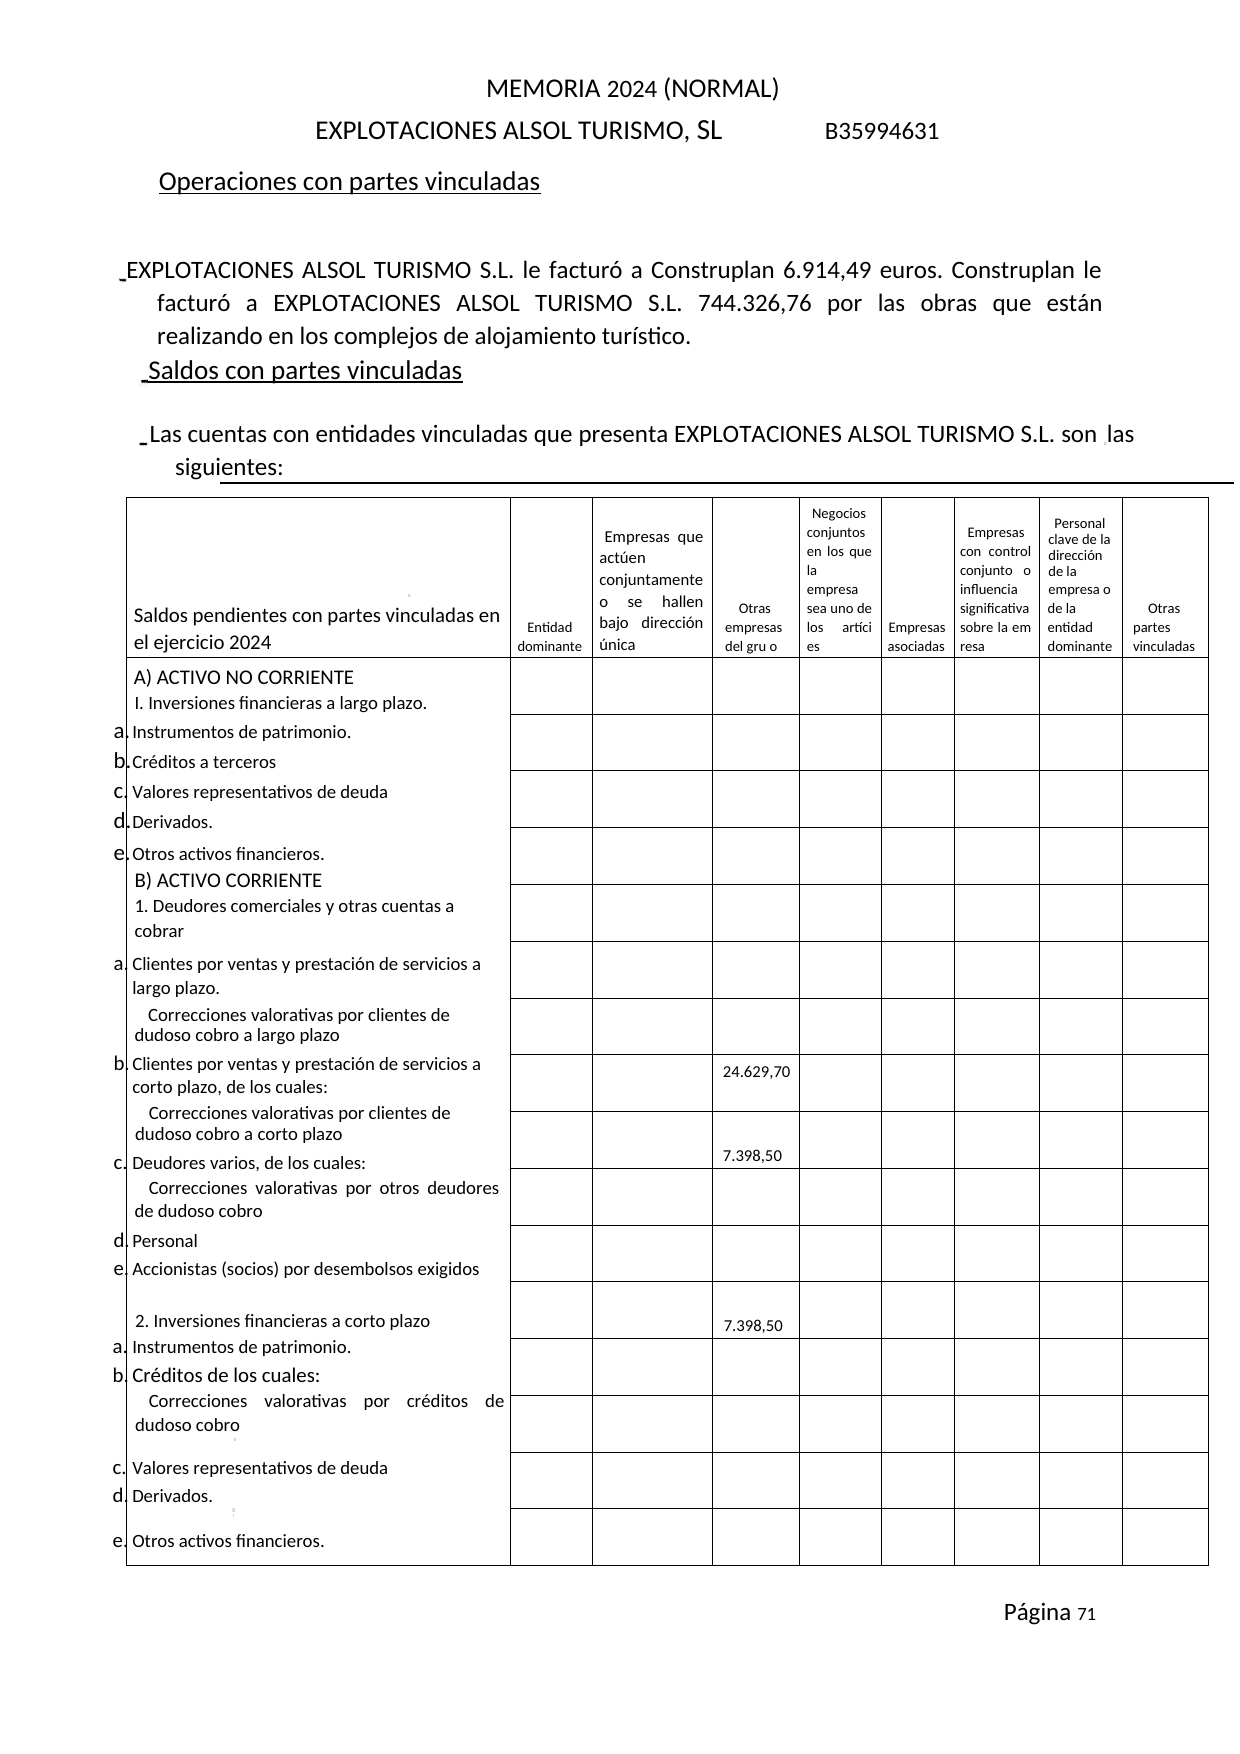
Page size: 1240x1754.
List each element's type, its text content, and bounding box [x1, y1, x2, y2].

table_cell [511, 828, 592, 884]
table_cell [800, 1169, 881, 1224]
table_cell [882, 1055, 954, 1111]
table_cell [882, 885, 954, 941]
table_cell [955, 1453, 1039, 1508]
table_cell [882, 1169, 954, 1224]
table_cell [511, 1453, 592, 1508]
table_cell [882, 1112, 954, 1168]
table_cell [713, 771, 799, 827]
table_cell [955, 999, 1039, 1054]
table_cell [1123, 828, 1208, 884]
table_cell [511, 942, 592, 997]
table_cell [1123, 1055, 1208, 1111]
table_cell [882, 1226, 954, 1281]
table_cell [1040, 1509, 1122, 1565]
table_header Saldos pendientes con partes vinculadas en el ejercicio 2024 [127, 498, 510, 657]
table_cell [713, 885, 799, 941]
table_cell [882, 942, 954, 997]
table_cell [882, 658, 954, 713]
text EXPLOTACIONES ALSOL TURISMO S.L. le facturó a Construplan 6.914,49 euros. Construplan le facturó a EXPLOTACIONES ALSOL TURISMO S.L. 744.326,76 por las obras que están realizando en los complejos de alojamiento turístico. [118, 254, 1103, 350]
table_cell [1040, 658, 1122, 713]
table_cell [1040, 1169, 1122, 1224]
table_header Otras partes vinculadas [1123, 498, 1208, 657]
table_cell [593, 715, 712, 770]
table_cell [713, 1226, 799, 1281]
table_cell [511, 1055, 592, 1111]
table_cell [511, 658, 592, 713]
table_cell [511, 715, 592, 770]
table_cell [1040, 1282, 1122, 1338]
table_cell [511, 1169, 592, 1224]
table_cell [511, 1339, 592, 1395]
table_cell [1123, 999, 1208, 1054]
table_header Empresas que actúen conjuntamente o se hallen bajo dirección única [593, 498, 712, 657]
subtitle Saldos con partes vinculadas [139, 353, 1153, 386]
table_cell [800, 1509, 881, 1565]
table_cell [713, 1453, 799, 1508]
table_cell [593, 1509, 712, 1565]
table_cell [1123, 771, 1208, 827]
table_cell [593, 1282, 712, 1338]
table_cell [955, 1169, 1039, 1224]
table_cell [800, 771, 881, 827]
table_cell [882, 1282, 954, 1338]
table_cell [593, 999, 712, 1054]
table_cell [800, 658, 881, 713]
table_cell [713, 1396, 799, 1452]
subtitle Operaciones con partes vinculadas [158, 164, 1153, 197]
table_cell [800, 885, 881, 941]
table_cell [1123, 1282, 1208, 1338]
table_cell [1123, 1453, 1208, 1508]
table_cell [1123, 885, 1208, 941]
table_cell 7.398,50 [713, 1282, 799, 1338]
table_header Otras empresas del gru o [713, 498, 799, 657]
table_cell [882, 1509, 954, 1565]
table_cell [955, 1509, 1039, 1565]
table_cell [593, 1339, 712, 1395]
table_cell [955, 771, 1039, 827]
table_cell [882, 999, 954, 1054]
table_cell [593, 1055, 712, 1111]
table_header Personal clave de la dirección de la empresa o de la entidad dominante [1040, 498, 1122, 657]
table_cell [1040, 885, 1122, 941]
table_cell [593, 1396, 712, 1452]
table_cell [955, 658, 1039, 713]
table_cell [1040, 828, 1122, 884]
table_cell 7.398,50 [713, 1112, 799, 1168]
table_cell [713, 1509, 799, 1565]
table_cell [800, 1055, 881, 1111]
table_cell [882, 1339, 954, 1395]
table_cell [882, 1396, 954, 1452]
table_cell [1040, 1453, 1122, 1508]
table_cell [955, 1055, 1039, 1111]
table_cell [800, 715, 881, 770]
table_cell [800, 1226, 881, 1281]
table_cell [1040, 771, 1122, 827]
table_cell [955, 885, 1039, 941]
table_cell [1123, 1112, 1208, 1168]
table_cell [800, 1339, 881, 1395]
table_cell [1123, 1169, 1208, 1224]
table_cell [955, 942, 1039, 997]
table_cell [593, 658, 712, 713]
table_cell [800, 999, 881, 1054]
table_cell A) ACTIVO NO CORRIENTE I. Inversiones financieras a largo plazo. Instrumentos de patrimonio. Créditos a terceros Valores representativos de deuda Derivados. Otros activos financieros. B) ACTIVO CORRIENTE 1. Deudores comerciales y otras cuentas a cobrar Clientes por ventas y prestación de servicios a largo plazo. Correcciones valorativas por clientes de dudoso cobro a largo plazo Clientes por ventas y prestación de servicios a corto plazo, de los cuales: Correcciones valorativas por clientes de dudoso cobro a corto plazo Deudores varios, de los cuales: Correcciones valorativas por otros deudores de dudoso cobro Personal Accionistas (socios) por desembolsos exigidos 2. Inversiones financieras a corto plazo Instrumentos de patrimonio. Créditos de los cuales: Correcciones valorativas por créditos de dudoso cobro Valores representativos de deuda Derivados. Otros activos financieros. [127, 658, 510, 1565]
table_cell [1123, 1339, 1208, 1395]
table_cell [800, 1112, 881, 1168]
table_cell [800, 1396, 881, 1452]
table_cell [955, 1396, 1039, 1452]
table_cell [713, 942, 799, 997]
table_cell [593, 1226, 712, 1281]
table_cell [882, 828, 954, 884]
table_cell [955, 1339, 1039, 1395]
table_cell [955, 1282, 1039, 1338]
table_header Empresas asociadas [882, 498, 954, 657]
table_cell [713, 658, 799, 713]
table_cell [1123, 658, 1208, 713]
table_cell [593, 828, 712, 884]
table_cell [882, 1453, 954, 1508]
table_cell [511, 885, 592, 941]
table_cell [882, 771, 954, 827]
table_cell [1123, 942, 1208, 997]
table_cell [593, 771, 712, 827]
table_cell [800, 1453, 881, 1508]
table_cell [800, 828, 881, 884]
table_cell [1040, 1226, 1122, 1281]
table_cell [593, 1453, 712, 1508]
table_header Entidad dominante [511, 498, 592, 657]
table_cell [713, 1169, 799, 1224]
table_cell [713, 715, 799, 770]
table_cell [1040, 1339, 1122, 1395]
table_cell [1123, 1226, 1208, 1281]
table_cell [1040, 715, 1122, 770]
table_cell [511, 1282, 592, 1338]
table_cell [1123, 715, 1208, 770]
table_cell [713, 999, 799, 1054]
table_cell [511, 1226, 592, 1281]
table_cell [593, 942, 712, 997]
table_cell [955, 828, 1039, 884]
table_cell [511, 1112, 592, 1168]
table_header Empresas con control conjunto o influencia significativa sobre la em resa [955, 498, 1039, 657]
table_cell [800, 1282, 881, 1338]
table_cell [1040, 942, 1122, 997]
table_cell [1123, 1509, 1208, 1565]
table_cell [511, 1509, 592, 1565]
table_cell [593, 885, 712, 941]
table_cell [800, 942, 881, 997]
text Las cuentas con entidades vinculadas que presenta EXPLOTACIONES ALSOL TURISMO S.L. son las siguientes: [139, 418, 1134, 482]
table_cell [955, 1226, 1039, 1281]
table_cell [511, 1396, 592, 1452]
table_cell [955, 1112, 1039, 1168]
table_cell [1123, 1396, 1208, 1452]
table_cell [511, 999, 592, 1054]
table_cell [1040, 1112, 1122, 1168]
table_cell [1040, 1396, 1122, 1452]
table_cell [713, 828, 799, 884]
table_cell [713, 1339, 799, 1395]
table_cell [593, 1112, 712, 1168]
table_cell [955, 715, 1039, 770]
table_cell [593, 1169, 712, 1224]
table_cell [1040, 1055, 1122, 1111]
table_cell [511, 771, 592, 827]
table_cell [882, 715, 954, 770]
table_cell 24.629,70 [713, 1055, 799, 1111]
table_cell [1040, 999, 1122, 1054]
table_header Negocios conjuntos en los que la empresa sea uno de los artíci es [800, 498, 881, 657]
